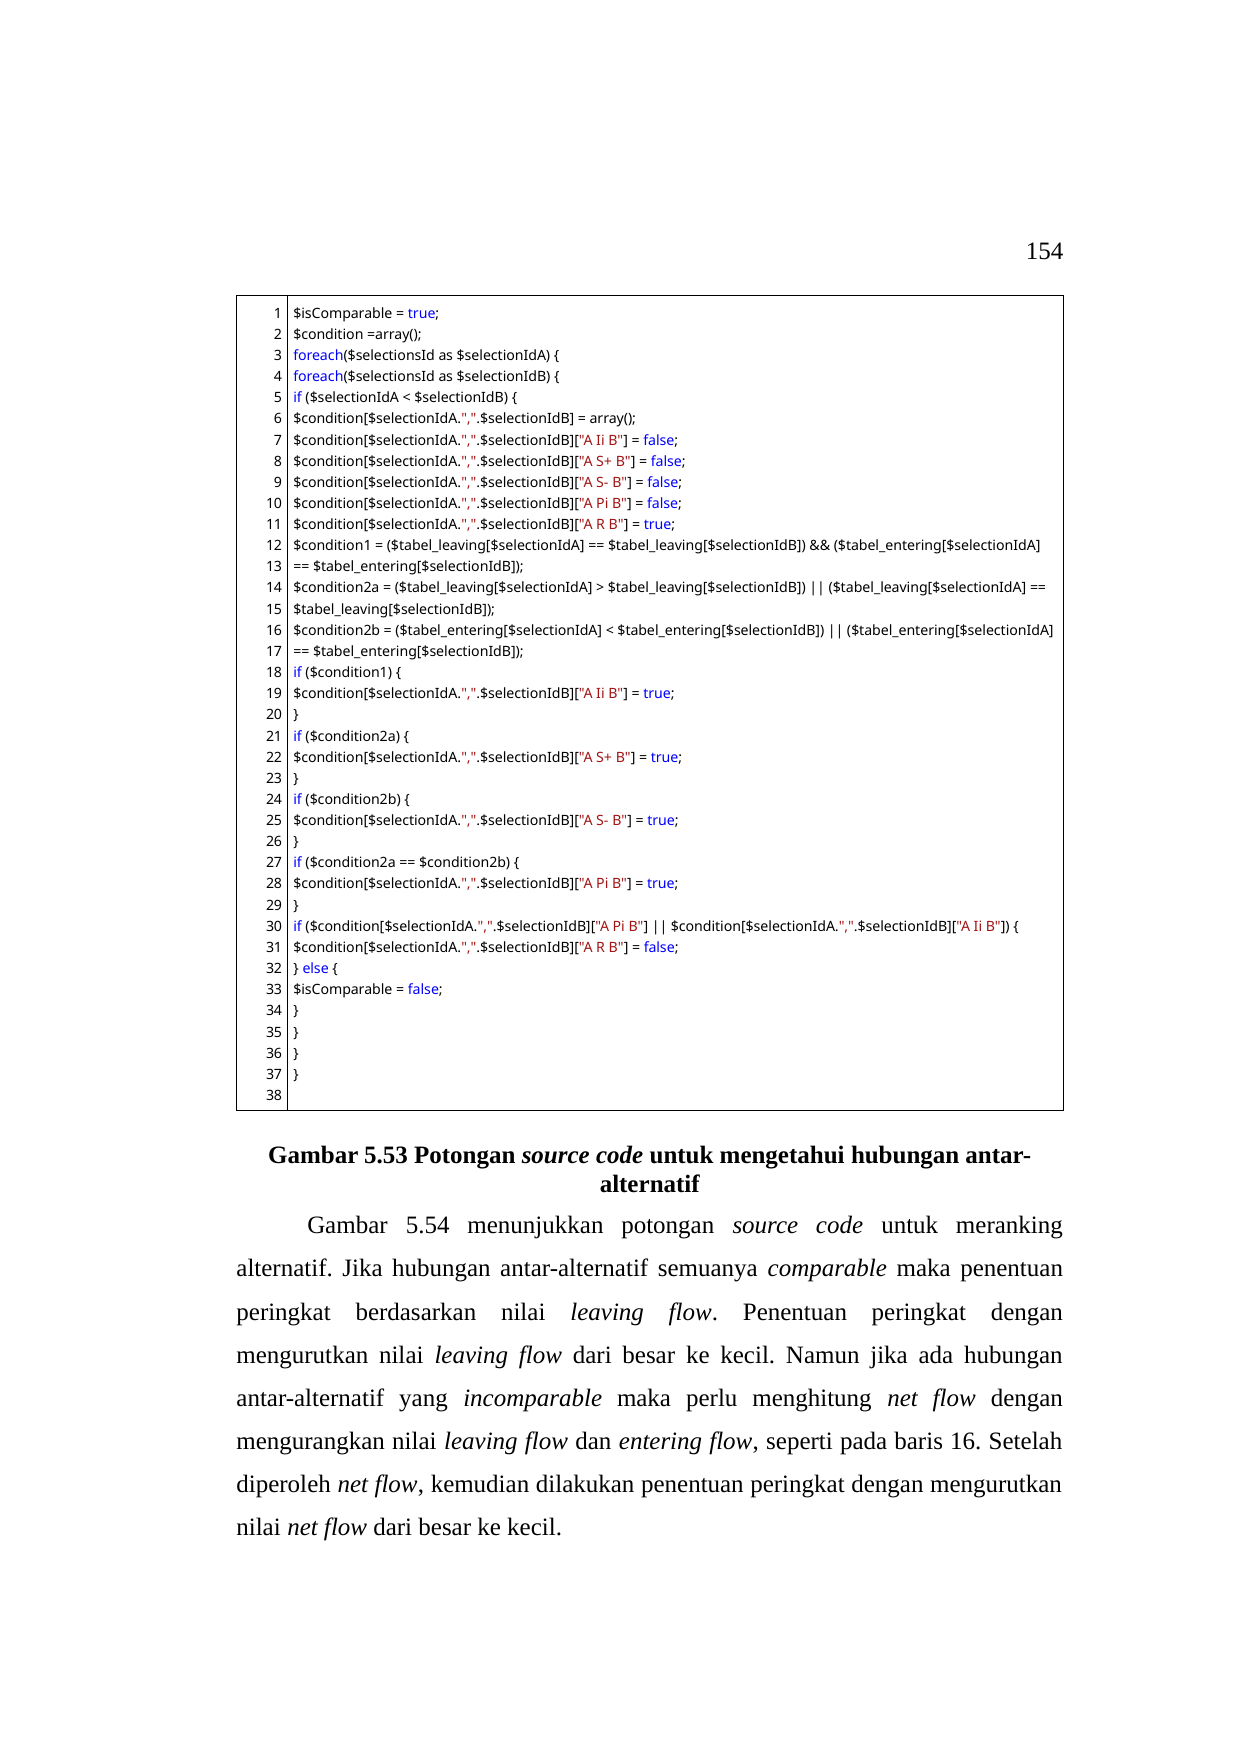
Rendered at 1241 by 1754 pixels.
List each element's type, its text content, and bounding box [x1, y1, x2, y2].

text Gambar 5.54 menunjukkan potongan source code untuk meranking alternatif. Jika hubungan antar-alternatif semuanya comparable maka penentuan peringkat berdasarkan nilai leaving flow. Penentuan peringkat dengan mengurutkan nilai leaving flow dari besar ke kecil. Namun jika ada hubungan antar-alternatif yang incomparable maka perlu menghitung net flow dengan mengurangkan nilai leaving flow dan entering flow, seperti pada baris 16. Setelah diperoleh net flow, kemudian dilakukan penentuan peringkat dengan mengurutkan nilai net flow dari besar ke kecil. [236, 1210, 1063, 1541]
table_header 1 2 3 4 5 6 7 8 9 10 11 12 13 14 15 16 17 18 19 20 21 22 23 24 25 26 27 28 29 30 31 32 33 34 35 36 37 38 [237, 296, 287, 1110]
table_header $isComparable = true; $condition =array(); foreach($selectionsId as $selectionIdA) { foreach($selectionsId as $selectionIdB) { if ($selectionIdA < $selectionIdB) { $condition[$selectionIdA.",".$selectionIdB] = array(); $condition[$selectionIdA.",".$selectionIdB]["A Ii B"] = false; $condition[$selectionIdA.",".$selectionIdB]["A S+ B"] = false; $condition[$selectionIdA.",".$selectionIdB]["A S- B"] = false; $condition[$selectionIdA.",".$selectionIdB]["A Pi B"] = false; $condition[$selectionIdA.",".$selectionIdB]["A R B"] = true; $condition1 = ($tabel_leaving[$selectionIdA] == $tabel_leaving[$selectionIdB]) && ($tabel_entering[$selectionIdA] == $tabel_entering[$selectionIdB]); $condition2a = ($tabel_leaving[$selectionIdA] > $tabel_leaving[$selectionIdB]) || ($tabel_leaving[$selectionIdA] == $tabel_leaving[$selectionIdB]); $condition2b = ($tabel_entering[$selectionIdA] < $tabel_entering[$selectionIdB]) || ($tabel_entering[$selectionIdA] == $tabel_entering[$selectionIdB]); if ($condition1) { $condition[$selectionIdA.",".$selectionIdB]["A Ii B"] = true; } if ($condition2a) { $condition[$selectionIdA.",".$selectionIdB]["A S+ B"] = true; } if ($condition2b) { $condition[$selectionIdA.",".$selectionIdB]["A S- B"] = true; } if ($condition2a == $condition2b) { $condition[$selectionIdA.",".$selectionIdB]["A Pi B"] = true; } if ($condition[$selectionIdA.",".$selectionIdB]["A Pi B"] || $condition[$selectionIdA.",".$selectionIdB]["A Ii B"]) { $condition[$selectionIdA.",".$selectionIdB]["A R B"] = false; } else { $isComparable = false; } } } } [288, 296, 1063, 1110]
text Gambar 5.53 Potongan source code untuk mengetahui hubungan antar-alternatif [236, 1141, 1063, 1198]
